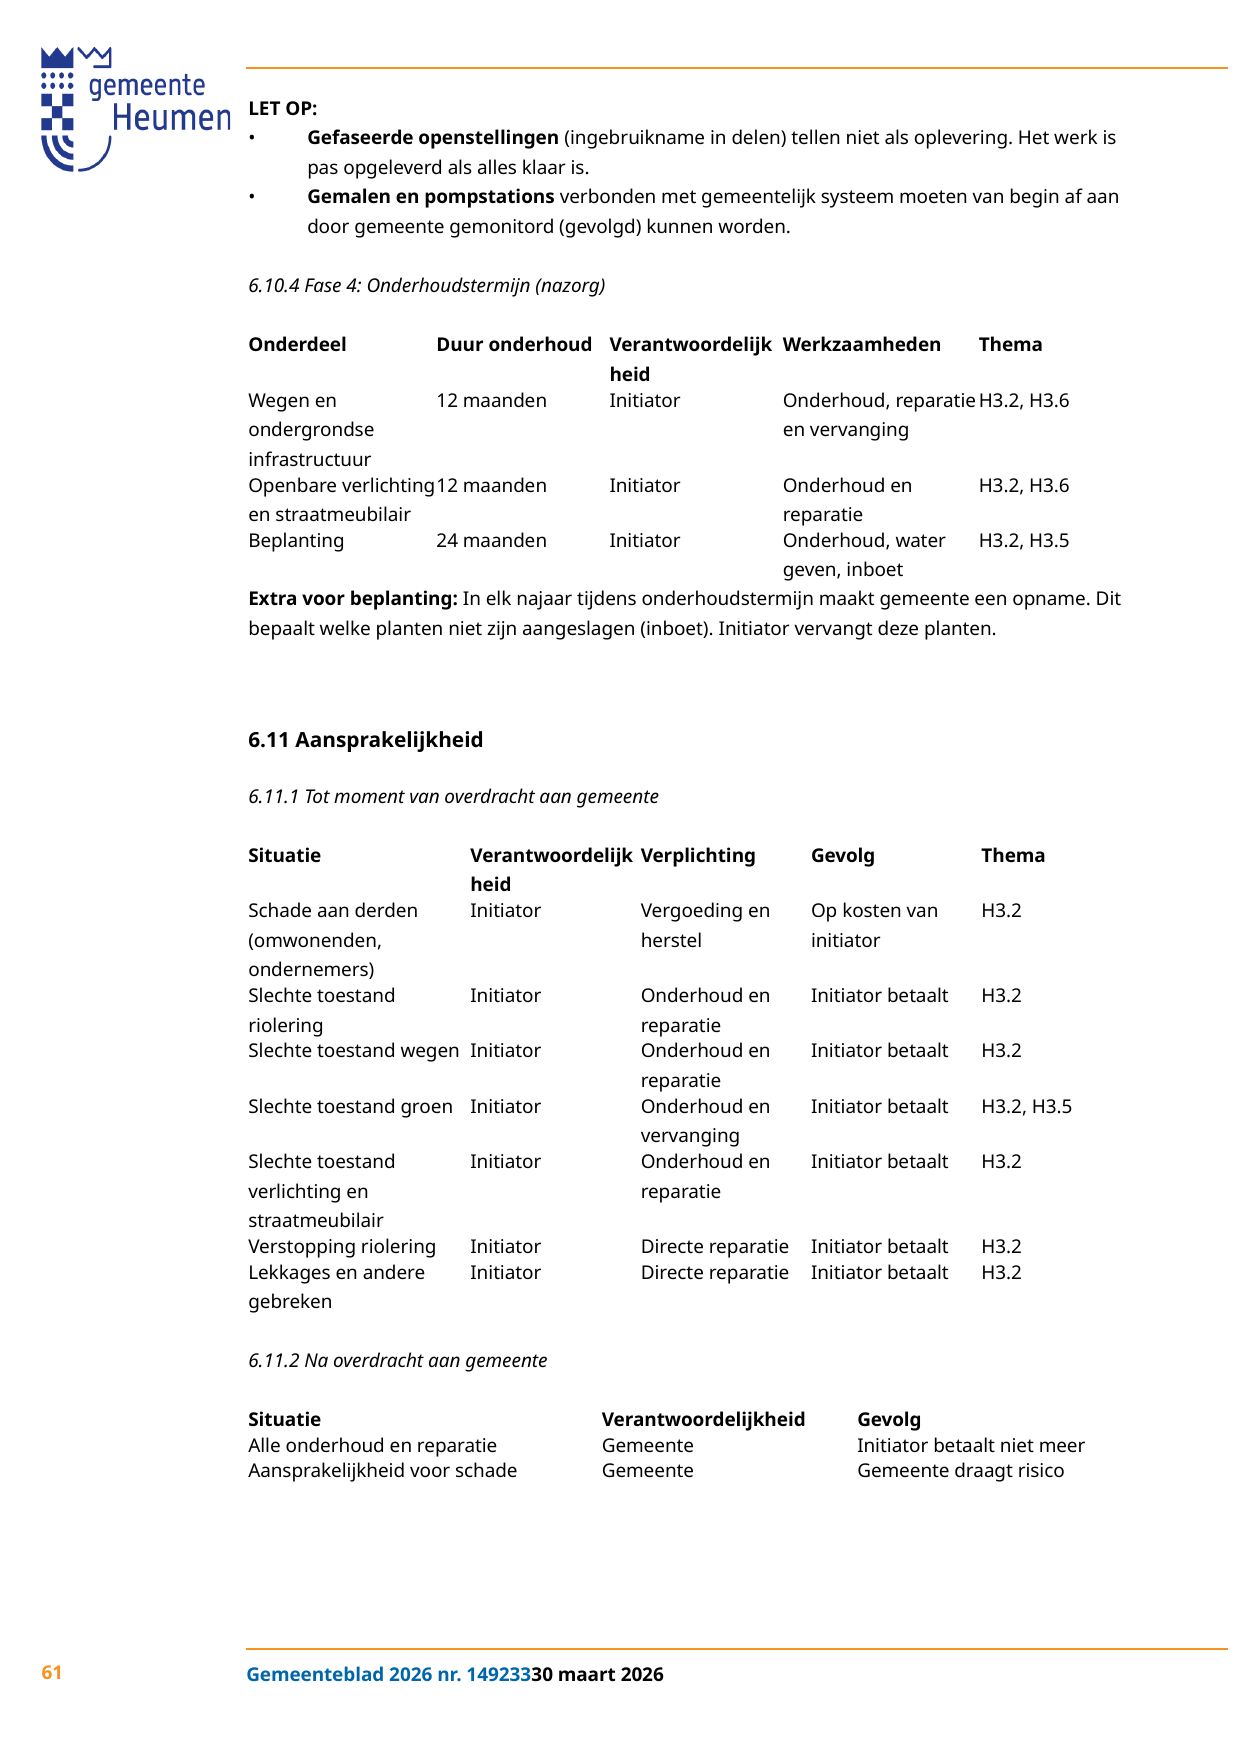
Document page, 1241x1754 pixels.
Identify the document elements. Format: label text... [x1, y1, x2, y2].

table_cell Verstopping riolering [248, 1233, 470, 1259]
table_cell Aansprakelijkheid voor schade [248, 1458, 602, 1483]
table_cell Op kosten van initiator [811, 898, 981, 982]
table_header Onderdeel [248, 332, 436, 387]
table_cell 24 maanden [436, 527, 609, 582]
text LET OP: [248, 95, 1152, 121]
table_cell Initiator betaalt [811, 1259, 981, 1314]
text 6.11.1 Tot moment van overdracht aan gemeente [248, 783, 1152, 808]
table_header Verantwoordelijkheid [470, 842, 641, 897]
table_header Verantwoordelijkheid [609, 332, 783, 387]
table_header Thema [981, 842, 1152, 897]
table_cell Onderhoud en reparatie [641, 1148, 811, 1233]
table_cell Initiator [609, 527, 783, 582]
picture [41, 47, 231, 172]
table_cell Initiator [470, 1148, 641, 1233]
table_header Thema [979, 332, 1152, 387]
text 6.10.4 Fase 4: Onderhoudstermijn (nazorg) [248, 272, 1152, 298]
table_header Situatie [248, 842, 470, 897]
table_header Gevolg [811, 842, 981, 897]
table_cell Initiator [470, 1038, 641, 1093]
table_cell Initiator [470, 898, 641, 982]
table_cell Onderhoud en reparatie [783, 472, 978, 527]
table_cell H3.2, H3.5 [979, 527, 1152, 582]
table_cell H3.2 [981, 1038, 1152, 1093]
table_cell 12 maanden [436, 387, 609, 472]
table_cell H3.2, H3.5 [981, 1093, 1152, 1148]
table_cell H3.2 [981, 1259, 1152, 1314]
text 6.11.2 Na overdracht aan gemeente [248, 1347, 1152, 1373]
table_cell Initiator betaalt [811, 1148, 981, 1233]
table_cell Schade aan derden (omwonenden, ondernemers) [248, 898, 470, 982]
table_cell Slechte toestand verlichting en straatmeubilair [248, 1148, 470, 1233]
table_cell H3.2, H3.6 [979, 472, 1152, 527]
table_cell 12 maanden [436, 472, 609, 527]
table_cell Initiator [470, 1259, 641, 1314]
list Gefaseerde openstellingen (ingebruikname in delen) tellen niet als oplevering. Het werk is pas opgeleverd als alles klaar is. [248, 124, 1152, 180]
table_cell Slechte toestand riolering [248, 982, 470, 1038]
table_cell Initiator betaalt [811, 1093, 981, 1148]
table_cell Initiator [470, 1093, 641, 1148]
table_cell Initiator [609, 472, 783, 527]
table_cell H3.2, H3.6 [979, 387, 1152, 472]
table_header Verplichting [641, 842, 811, 897]
table_cell Initiator [470, 1233, 641, 1259]
table_header Werkzaamheden [783, 332, 978, 387]
table_cell Initiator betaalt [811, 982, 981, 1038]
table_cell H3.2 [981, 898, 1152, 982]
table_cell Initiator betaalt niet meer [857, 1432, 1152, 1458]
table_cell Initiator betaalt [811, 1038, 981, 1093]
table_cell Initiator [470, 982, 641, 1038]
table_cell Gemeente [602, 1432, 857, 1458]
table_cell Wegen en ondergrondse infrastructuur [248, 387, 436, 472]
table_cell Vergoeding en herstel [641, 898, 811, 982]
table_cell Onderhoud, water geven, inboet [783, 527, 978, 582]
table_header Situatie [248, 1406, 602, 1432]
table_cell Gemeente draagt risico [857, 1458, 1152, 1483]
table_cell Initiator betaalt [811, 1233, 981, 1259]
table_cell Onderhoud en vervanging [641, 1093, 811, 1148]
table_cell Onderhoud, reparatie en vervanging [783, 387, 978, 472]
table_cell Slechte toestand groen [248, 1093, 470, 1148]
text 6.11 Aansprakelijkheid [248, 725, 1152, 753]
table_cell Onderhoud en reparatie [641, 1038, 811, 1093]
table_cell Initiator [609, 387, 783, 472]
table_cell Directe reparatie [641, 1233, 811, 1259]
table_header Verantwoordelijkheid [602, 1406, 857, 1432]
table_cell Alle onderhoud en reparatie [248, 1432, 602, 1458]
table_cell Directe reparatie [641, 1259, 811, 1314]
table_cell Lekkages en andere gebreken [248, 1259, 470, 1314]
table_cell Beplanting [248, 527, 436, 582]
text Extra voor beplanting: In elk najaar tijdens onderhoudstermijn maakt gemeente een opname. Dit bepaalt welke planten niet zijn aangeslagen (inboet). Initiator vervangt deze planten. [248, 586, 1152, 641]
list Gemalen en pompstations verbonden met gemeentelijk systeem moeten van begin af aan door gemeente gemonitord (gevolgd) kunnen worden. [248, 183, 1152, 239]
table_cell Gemeente [602, 1458, 857, 1483]
table_cell H3.2 [981, 1148, 1152, 1233]
table_cell H3.2 [981, 982, 1152, 1038]
table_cell Onderhoud en reparatie [641, 982, 811, 1038]
table_header Duur onderhoud [436, 332, 609, 387]
table_cell Openbare verlichting en straatmeubilair [248, 472, 436, 527]
table_header Gevolg [857, 1406, 1152, 1432]
table_cell H3.2 [981, 1233, 1152, 1259]
table_cell Slechte toestand wegen [248, 1038, 470, 1093]
